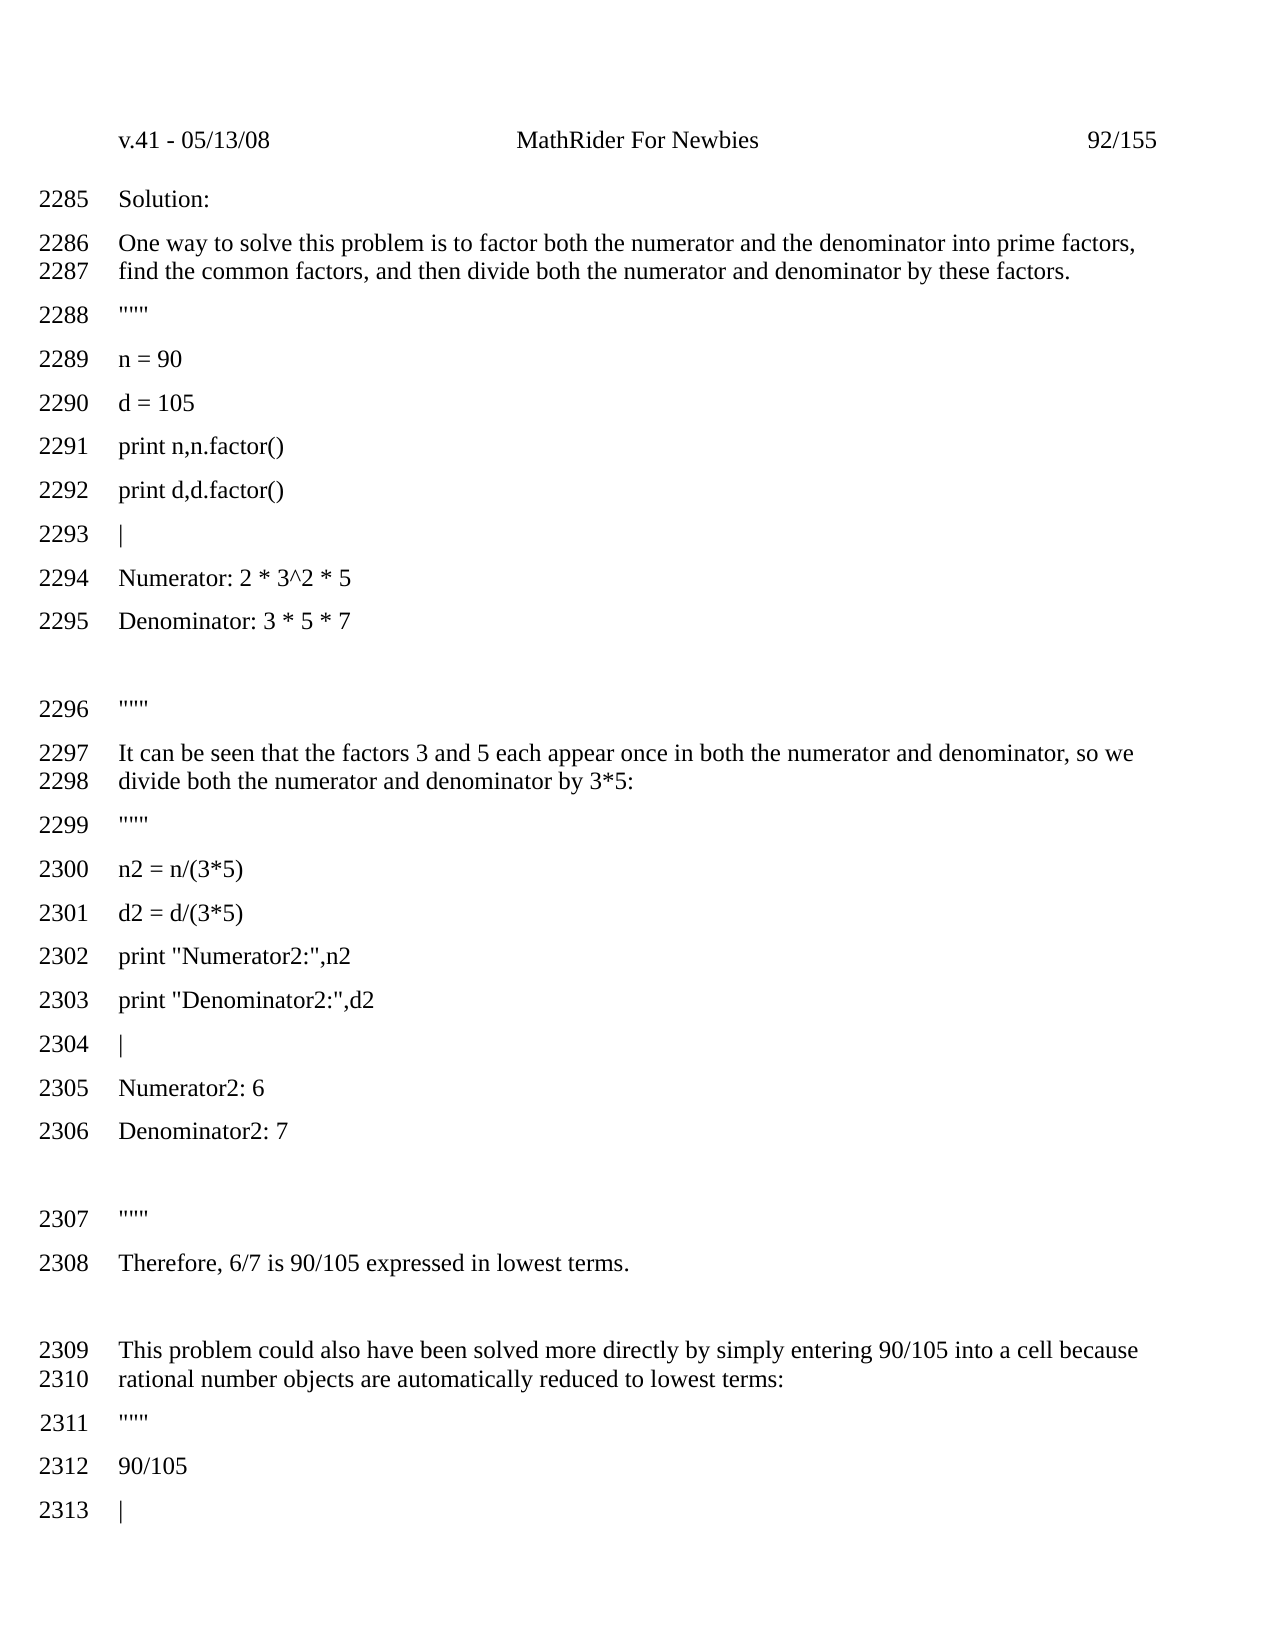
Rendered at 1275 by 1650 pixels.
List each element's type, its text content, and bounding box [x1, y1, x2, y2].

text 90/105 [118, 1451, 1157, 1480]
text Denominator2: 7 [118, 1116, 1157, 1145]
text print n,n.factor() [118, 431, 1157, 460]
text | [118, 1029, 1157, 1058]
text """ [118, 300, 1157, 329]
text print d,d.factor() [118, 475, 1157, 504]
text It can be seen that the factors 3 and 5 each appear once in both the numerator and denominator, so we divide both the numerator and denominator by 3*5: [118, 738, 1157, 795]
text | [118, 519, 1157, 548]
text n2 = n/(3*5) [118, 854, 1157, 883]
text d2 = d/(3*5) [118, 898, 1157, 926]
text print "Numerator2:",n2 [118, 941, 1157, 970]
text Denominator: 3 * 5 * 7 [118, 606, 1157, 635]
text | [118, 1495, 1157, 1524]
text Therefore, 6/7 is 90/105 expressed in lowest terms. [118, 1248, 1157, 1276]
text n = 90 [118, 344, 1157, 373]
text Numerator2: 6 [118, 1073, 1157, 1101]
text d = 105 [118, 388, 1157, 416]
text This problem could also have been solved more directly by simply entering 90/105 into a cell because rational number objects are automatically reduced to lowest terms: [118, 1335, 1157, 1393]
text """ [118, 1204, 1157, 1233]
text Solution: [118, 184, 1157, 213]
text """ [118, 694, 1157, 723]
text Numerator: 2 * 3^2 * 5 [118, 563, 1157, 591]
text """ [118, 810, 1157, 839]
text print "Denominator2:",d2 [118, 985, 1157, 1014]
text """ [118, 1408, 1157, 1436]
text One way to solve this problem is to factor both the numerator and the denominator into prime factors, find the common factors, and then divide both the numerator and denominator by these factors. [118, 228, 1157, 285]
